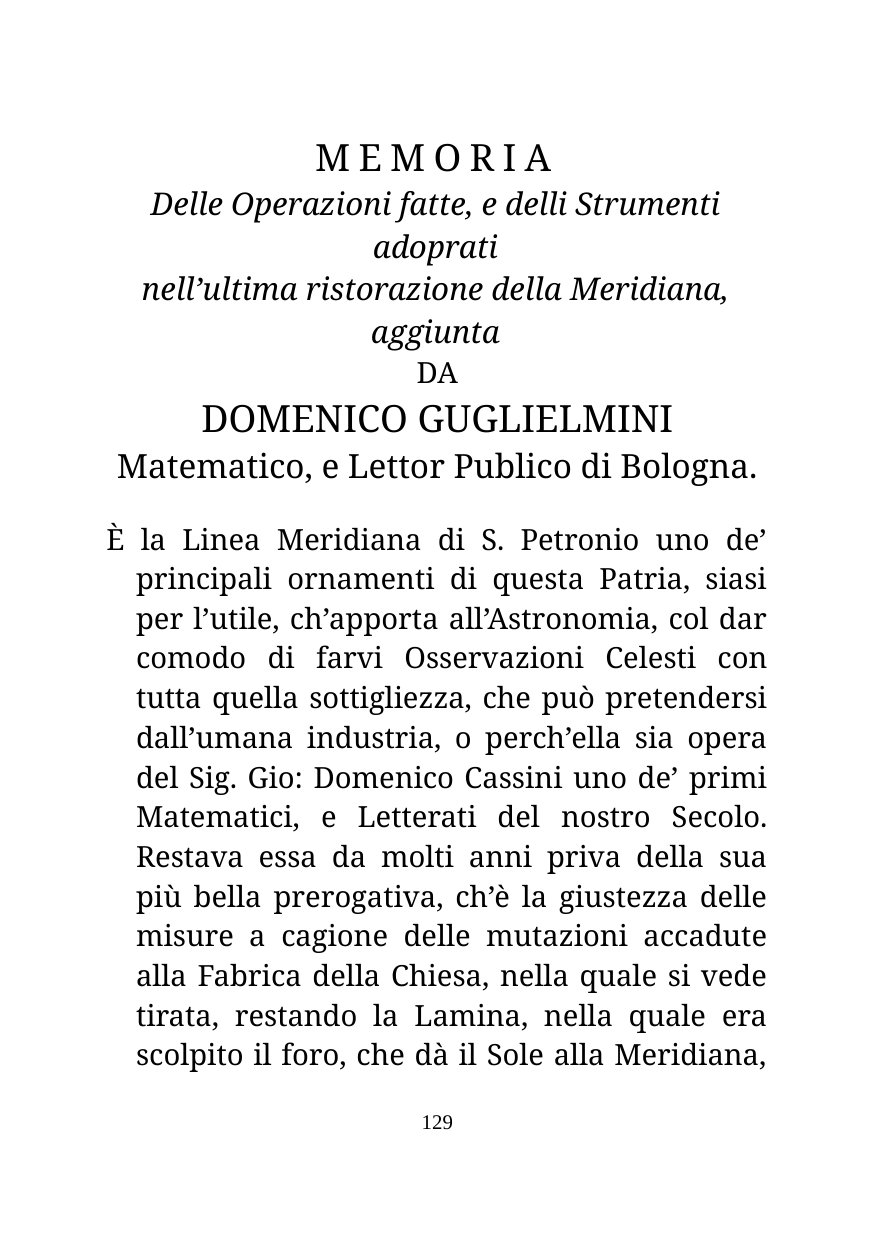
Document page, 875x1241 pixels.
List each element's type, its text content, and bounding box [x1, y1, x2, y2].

title MEMORIA Delle Operazioni fatte, e delli Strumenti adoprati nell’ultima ristorazione della Meridiana, aggiunta DA DOMENICO GUGLIELMINI Matematico, e Lettor Publico di Bologna. [106, 131, 768, 489]
text È la Linea Meridiana di S. Petronio uno de’ principali ornamenti di questa Patria, siasi per l’utile, ch’apporta all’Astronomia, col dar comodo di farvi Osservazioni Celesti con tutta quella sottigliezza, che può pretendersi dall’umana industria, o perch’ella sia opera del Sig. Gio: Domenico Cassini uno de’ primi Matematici, e Letterati del nostro Secolo. Restava essa da molti anni priva della sua più bella prerogativa, ch’è la giustezza delle misure a cagione delle mutazioni accadute alla Fabrica della Chiesa, nella quale si vede tirata, restando la Lamina, nella quale era scolpito il foro, che dà il Sole alla Meridiana, [106, 519, 768, 1074]
